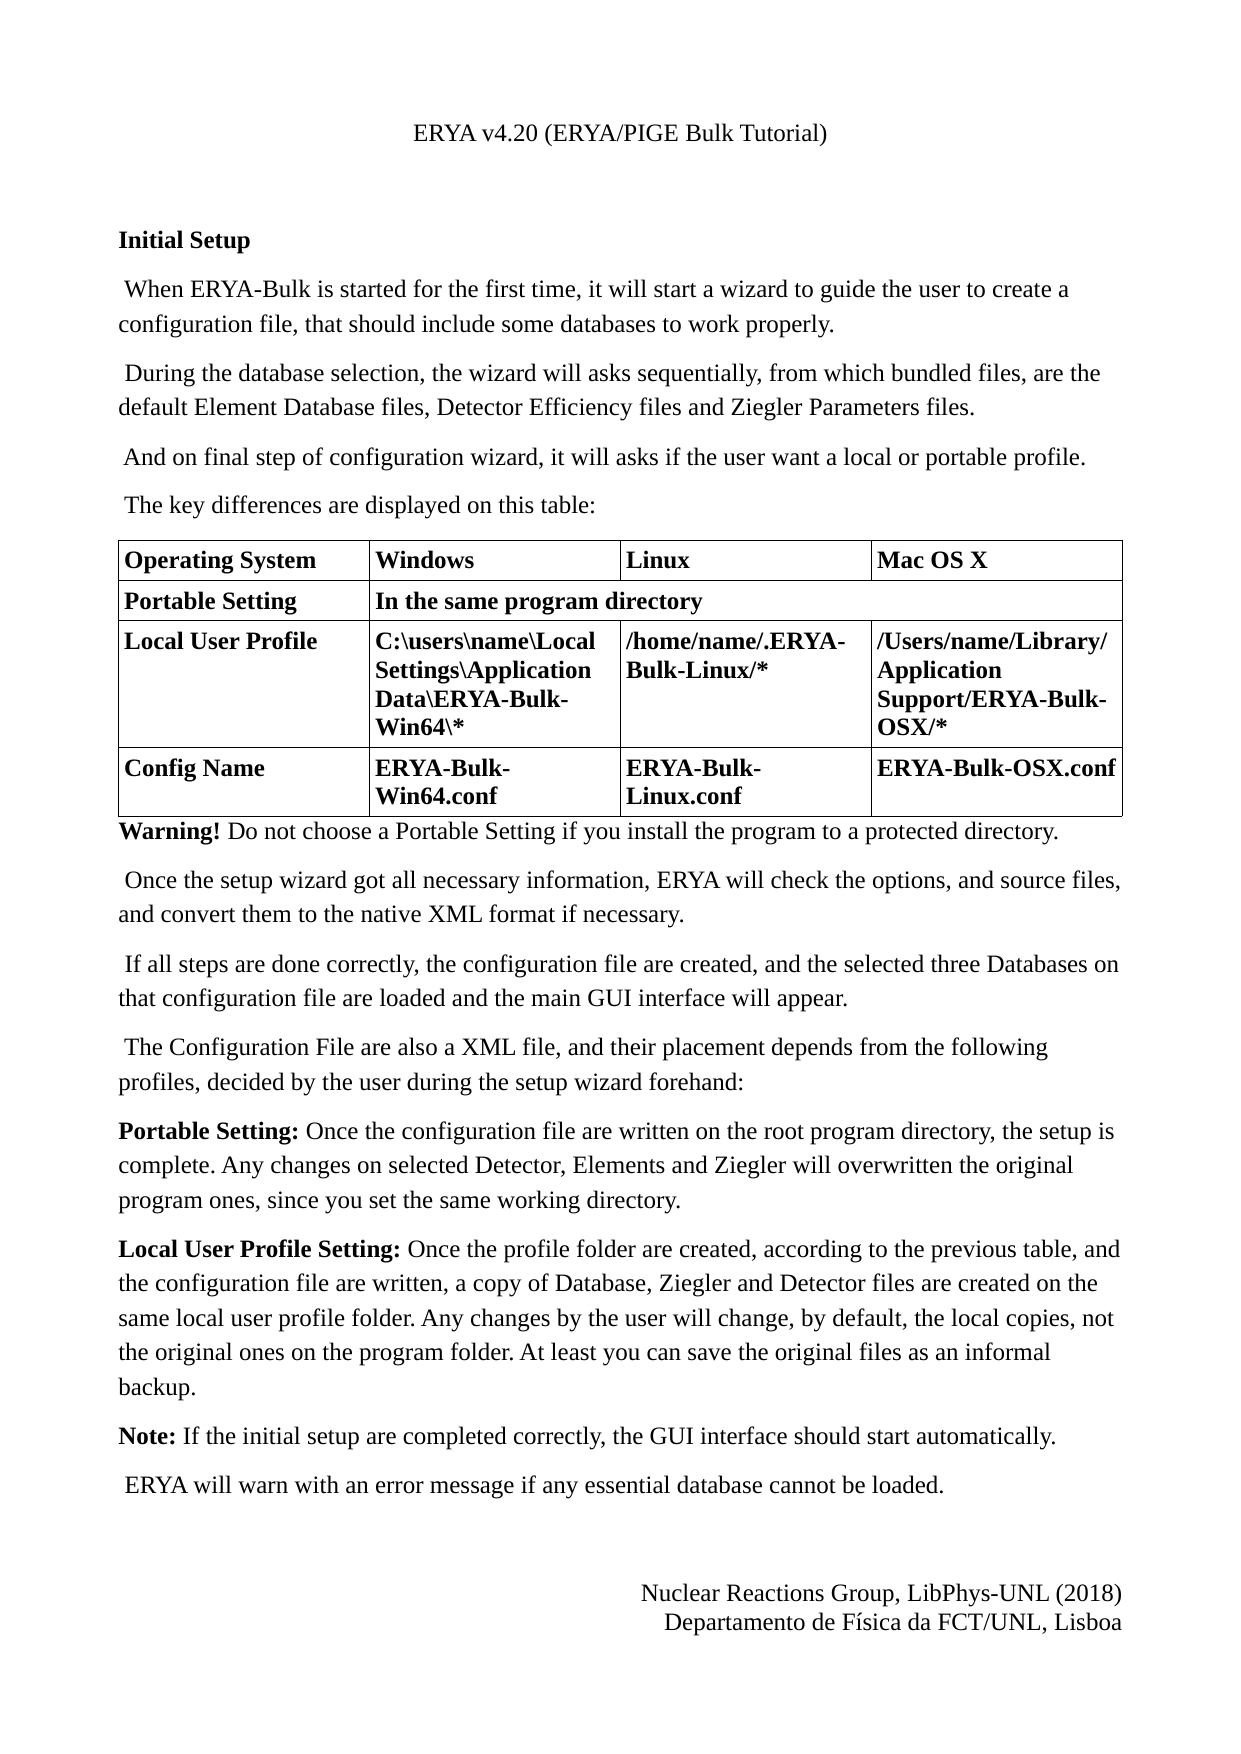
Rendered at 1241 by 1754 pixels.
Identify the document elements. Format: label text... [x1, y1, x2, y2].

text Once the setup wizard got all necessary information, ERYA will check the options, and source files, and convert them to the native XML format if necessary. [118, 865, 1122, 928]
table_header Operating System [119, 541, 369, 580]
table_cell /Users/name/Library/ Application Support/ERYA-Bulk-OSX/* [872, 621, 1122, 747]
table_header Mac OS X [872, 541, 1122, 580]
table_cell ERYA-Bulk-OSX.conf [872, 748, 1122, 816]
table_cell ERYA-Bulk-Win64.conf [370, 748, 620, 816]
table_header Linux [621, 541, 871, 580]
table_cell /home/name/.ERYA-Bulk-Linux/* [621, 621, 871, 747]
text The Configuration File are also a XML file, and their placement depends from the following profiles, decided by the user during the setup wizard forehand: [118, 1032, 1122, 1095]
table_cell Local User Profile [119, 621, 369, 747]
table_cell C:\users\name\Local Settings\Application Data\ERYA-Bulk-Win64\* [370, 621, 620, 747]
text If all steps are done correctly, the configuration file are created, and the selected three Databases on that configuration file are loaded and the main GUI interface will appear. [118, 949, 1122, 1012]
text Initial Setup [118, 225, 1122, 254]
text Warning! Do not choose a Portable Setting if you install the program to a protected directory. [118, 817, 1122, 845]
text Local User Profile Setting: Once the profile folder are created, according to the previous table, and the configuration file are written, a copy of Database, Ziegler and Detector files are created on the same local user profile folder. Any changes by the user will change, by default, the local copies, not the original ones on the program folder. At least you can save the original files as an informal backup. [118, 1234, 1122, 1400]
text Note: If the initial setup are completed correctly, the GUI interface should start automatically. [118, 1421, 1122, 1449]
table_cell Config Name [119, 748, 369, 816]
table_cell ERYA-Bulk-Linux.conf [621, 748, 871, 816]
text ERYA will warn with an error message if any essential database cannot be loaded. [118, 1470, 1122, 1498]
table_cell Portable Setting [119, 581, 369, 620]
text And on final step of configuration wizard, it will asks if the user want a local or portable profile. [118, 442, 1122, 470]
text During the database selection, the wizard will asks sequentially, from which bundled files, are the default Element Database files, Detector Efficiency files and Ziegler Parameters files. [118, 358, 1122, 421]
table_cell In the same program directory [370, 581, 1122, 620]
text When ERYA-Bulk is started for the first time, it will start a wizard to guide the user to create a configuration file, that should include some databases to work properly. [118, 274, 1122, 338]
text The key differences are displayed on this table: [118, 491, 1122, 519]
table_header Windows [370, 541, 620, 580]
text Portable Setting: Once the configuration file are written on the root program directory, the setup is complete. Any changes on selected Detector, Elements and Ziegler will overwritten the original program ones, since you set the same working directory. [118, 1116, 1122, 1213]
